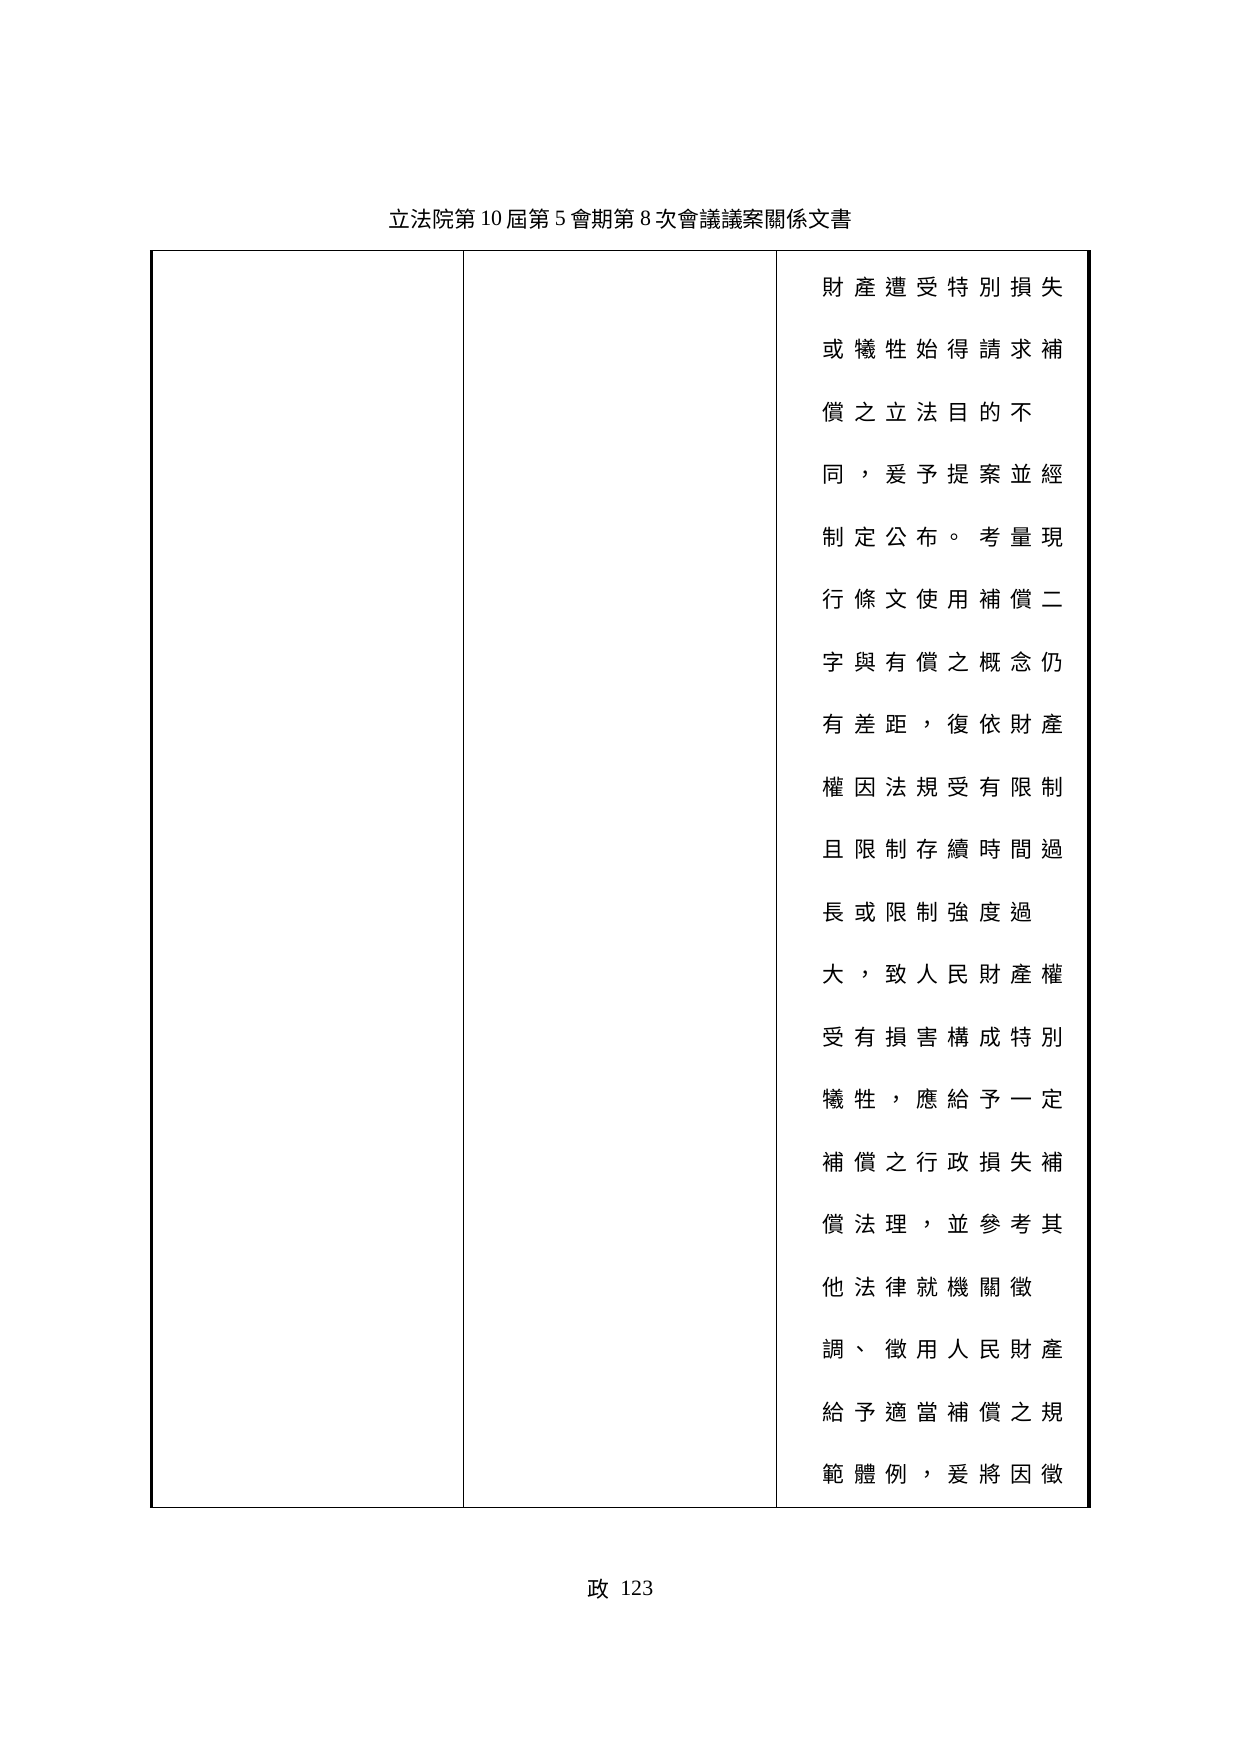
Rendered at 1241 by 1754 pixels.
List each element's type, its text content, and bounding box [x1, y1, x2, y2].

table_cell 財產遭受特別損失或犧牲始得請求補償之立法目的不同，爰予提案並經制定公布。考量現行條文使用補償二字與有償之概念仍有差距，復依財產權因法規受有限制且限制存續時間過長或限制強度過大，致人民財產權受有損害構成特別犧牲，應給予一定補償之行政損失補償法理，並參考其他法律就機關徵調、徵用人民財產給予適當補償之規範體例，爰將因徵 [777, 251, 1087, 1507]
table_cell [153, 251, 463, 1507]
table_cell [464, 251, 776, 1507]
